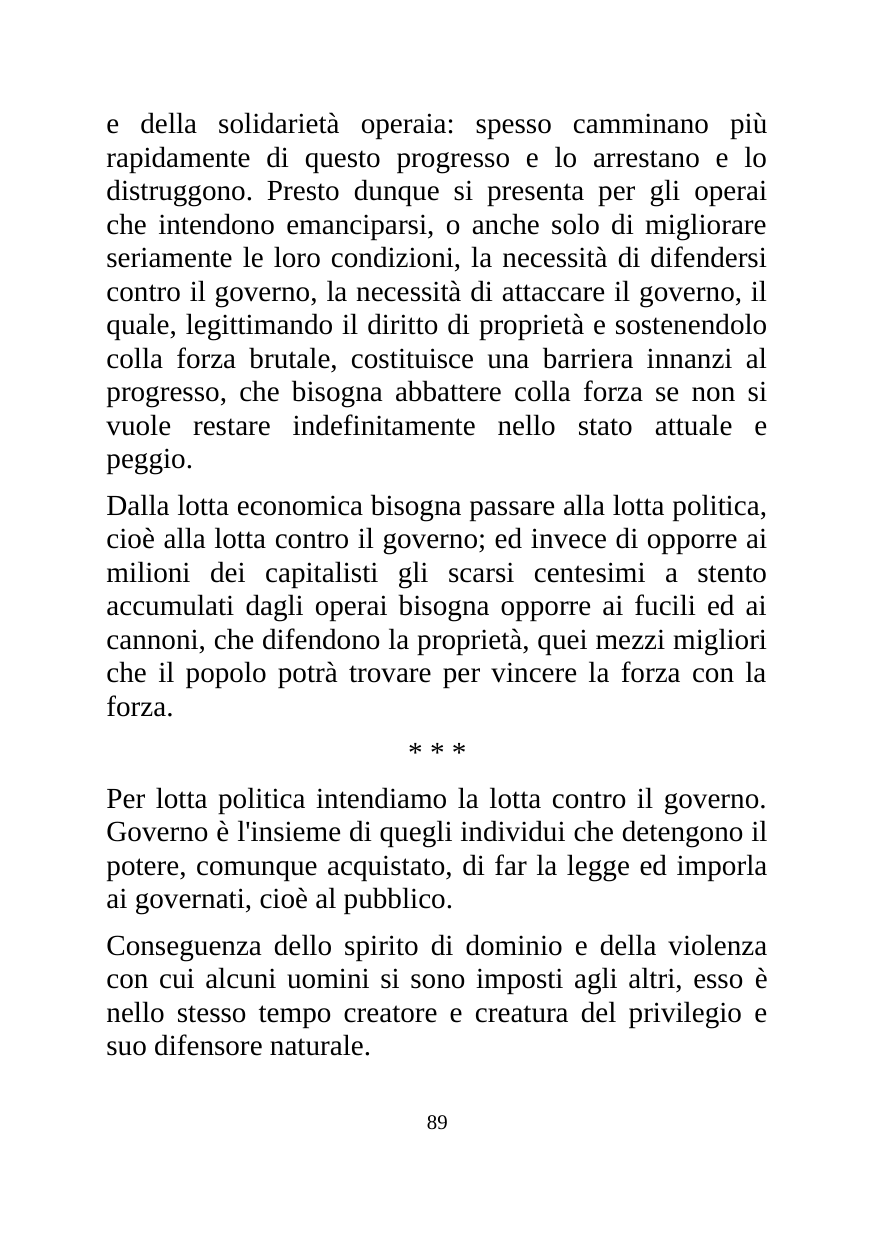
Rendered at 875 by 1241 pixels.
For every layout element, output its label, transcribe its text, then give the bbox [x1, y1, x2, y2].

text * * * [106, 735, 768, 768]
text Dalla lotta economica bisogna passare alla lotta politica, cioè alla lotta contro il governo; ed invece di opporre ai milioni dei capitalisti gli scarsi centesimi a stento accumulati dagli operai bisogna opporre ai fucili ed ai cannoni, che difendono la proprietà, quei mezzi migliori che il popolo potrà trovare per vincere la forza con la forza. [106, 488, 768, 722]
text Per lotta politica intendiamo la lotta contro il governo. Governo è l'insieme di quegli individui che detengono il potere, comunque acquistato, di far la legge ed imporla ai governati, cioè al pubblico. [106, 781, 768, 915]
text e della solidarietà operaia: spesso camminano più rapidamente di questo progresso e lo arrestano e lo distruggono. Presto dunque si presenta per gli operai che intendono emanciparsi, o anche solo di migliorare seriamente le loro condizioni, la necessità di difendersi contro il governo, la necessità di attaccare il governo, il quale, legittimando il diritto di proprietà e sostenendolo colla forza brutale, costituisce una barriera innanzi al progresso, che bisogna abbattere colla forza se non si vuole restare indefinitamente nello stato attuale e peggio. [106, 106, 768, 475]
text Conseguenza dello spirito di dominio e della violenza con cui alcuni uomini si sono imposti agli altri, esso è nello stesso tempo creatore e creatura del privilegio e suo difensore naturale. [106, 928, 768, 1062]
